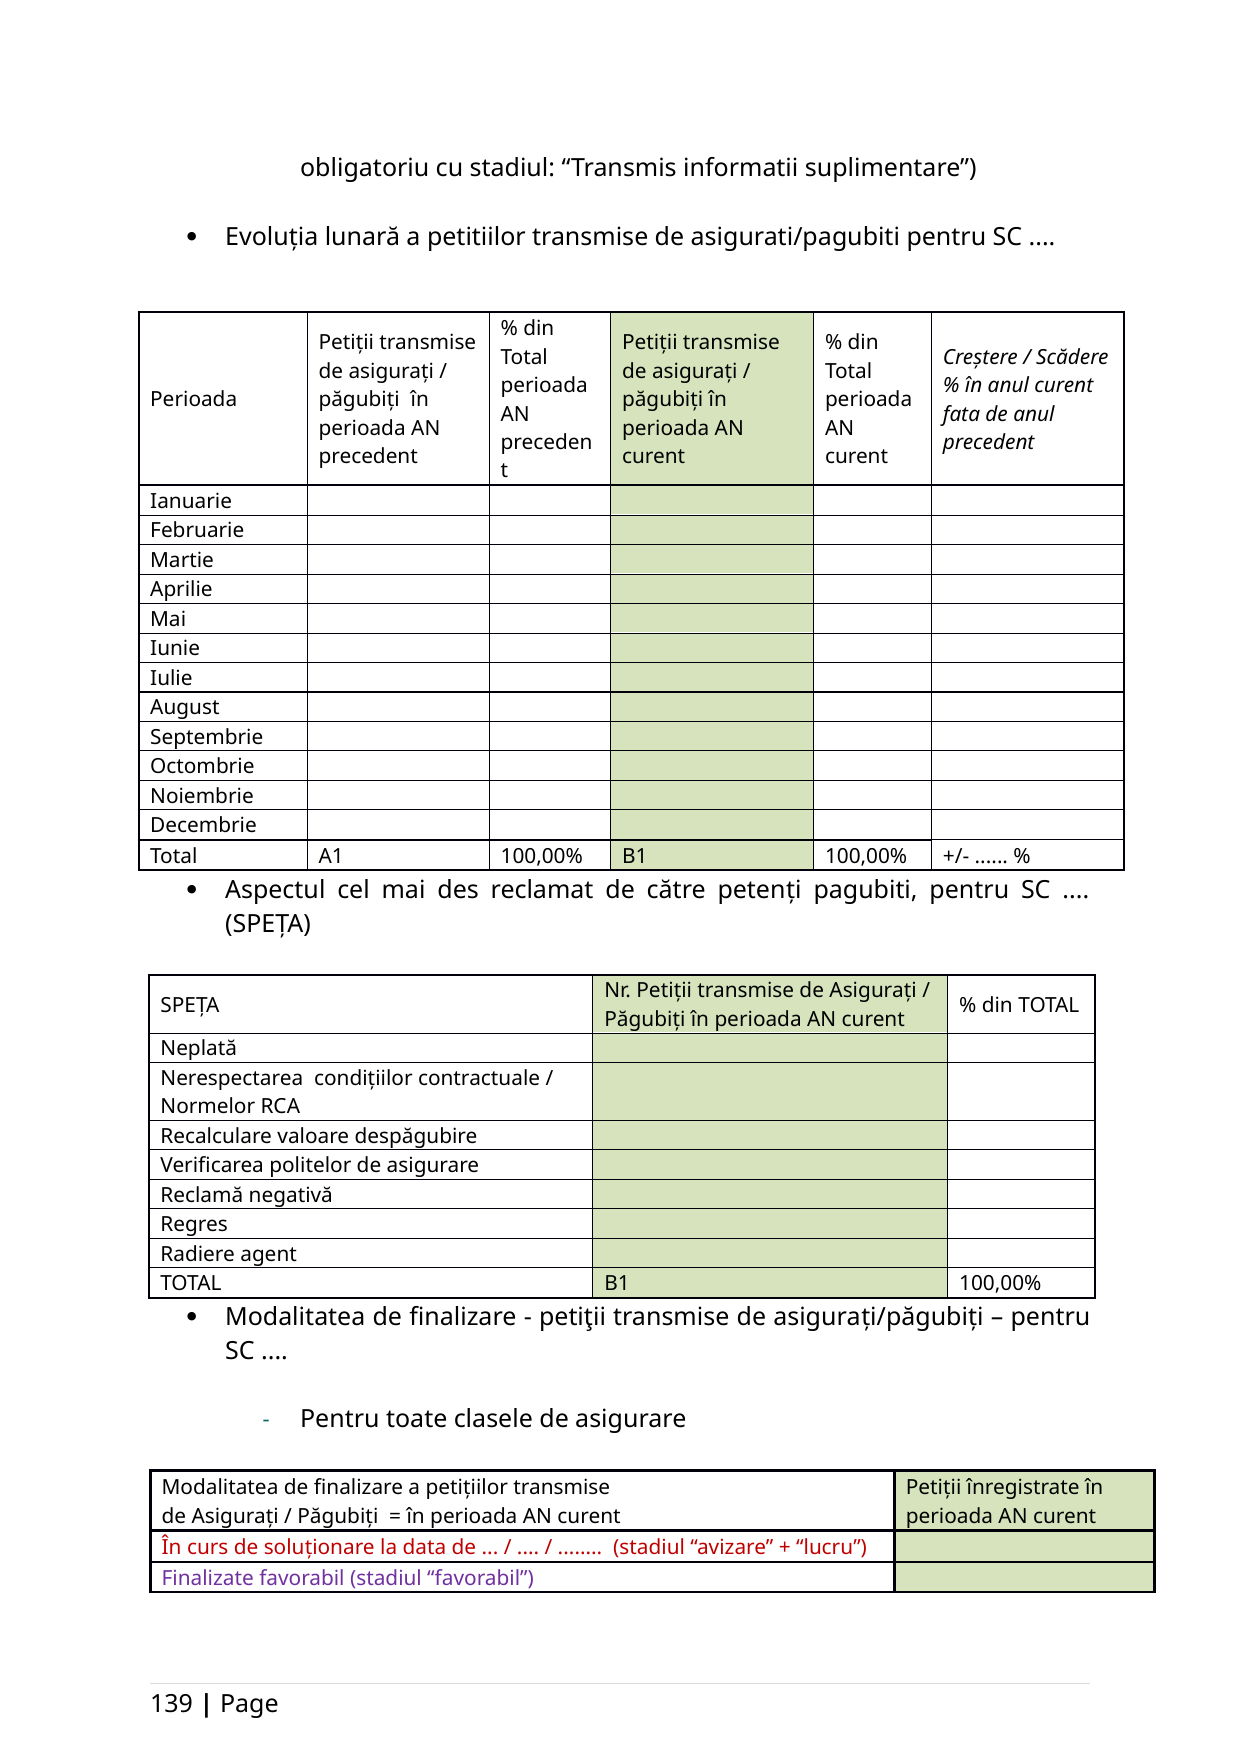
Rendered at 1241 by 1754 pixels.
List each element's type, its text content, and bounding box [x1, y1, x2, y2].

table_cell [308, 604, 489, 632]
table_cell [611, 781, 813, 809]
table_cell Total [140, 841, 307, 869]
table_cell Radiere agent [150, 1239, 592, 1267]
table_cell [593, 1034, 947, 1062]
table_cell [814, 751, 931, 780]
table_cell [308, 516, 489, 544]
list Aspectul cel mai des reclamat de către petenți pagubiti, pentru SC .... (SPEȚA) [187, 871, 1090, 939]
table_cell August [140, 693, 307, 721]
table_cell [932, 751, 1123, 780]
table_header % din Total perioada AN precedent [490, 313, 610, 484]
table_cell [593, 1239, 947, 1267]
table_cell 100,00% [814, 841, 931, 869]
table_cell [611, 722, 813, 750]
table_cell [932, 516, 1123, 544]
table_cell Decembrie [140, 810, 307, 839]
list Evoluția lunară a petitiilor transmise de asigurati/pagubiti pentru SC .... [187, 218, 1090, 252]
table_cell [814, 486, 931, 514]
table_cell Septembrie [140, 722, 307, 750]
table_cell [490, 781, 610, 809]
table_cell [490, 516, 610, 544]
table_cell [948, 1063, 1094, 1120]
table_cell Nerespectarea condițiilor contractuale / Normelor RCA [150, 1063, 592, 1120]
table_cell A1 [308, 841, 489, 869]
table_cell Martie [140, 545, 307, 573]
table_cell [308, 751, 489, 780]
table_cell [490, 663, 610, 691]
table_cell [593, 1121, 947, 1149]
table_cell [611, 604, 813, 632]
table_header % din Total perioada AN curent [814, 313, 931, 484]
table_cell [948, 1180, 1094, 1208]
table_cell [932, 604, 1123, 632]
table_cell [814, 663, 931, 691]
table_cell [948, 1034, 1094, 1062]
table_cell [611, 545, 813, 573]
table_cell [308, 545, 489, 573]
table_cell [611, 810, 813, 839]
table_cell [814, 634, 931, 662]
table_cell [948, 1209, 1094, 1238]
table_cell [611, 751, 813, 780]
table_cell [896, 1532, 1153, 1561]
table_cell [490, 545, 610, 573]
table_cell [932, 575, 1123, 603]
table_cell [490, 693, 610, 721]
table_cell [932, 781, 1123, 809]
table_cell [814, 604, 931, 632]
table_cell +/- ...... % [932, 840, 1123, 869]
table_cell Aprilie [140, 575, 307, 603]
table_cell În curs de soluționare la data de ... / .... / ........ (stadiul “avizare” + “lucru”) [152, 1532, 893, 1561]
table_cell Iulie [140, 663, 307, 691]
table_cell [490, 751, 610, 780]
table_cell [932, 693, 1123, 721]
table_cell [948, 1239, 1094, 1267]
table_cell [593, 1209, 947, 1238]
table_cell Noiembrie [140, 781, 307, 809]
table_cell Octombrie [140, 751, 307, 780]
table_cell Neplată [150, 1034, 592, 1062]
table_cell Mai [140, 604, 307, 632]
table_cell [611, 575, 813, 603]
table_cell [490, 604, 610, 632]
table_cell [308, 486, 489, 514]
table_cell [611, 486, 813, 514]
table_cell Reclamă negativă [150, 1180, 592, 1208]
table_cell [932, 634, 1123, 662]
table_cell [308, 810, 489, 839]
list Modalitatea de finalizare - petiţii transmise de asigurați/păgubiți – pentru SC .... [187, 1299, 1090, 1367]
table_cell [490, 575, 610, 603]
table_cell [308, 575, 489, 603]
table_cell [932, 663, 1123, 691]
table_header Petiții transmise de asigurați / păgubiți în perioada AN curent [611, 313, 813, 484]
table_cell 100,00% [948, 1268, 1094, 1297]
table_cell B1 [593, 1268, 947, 1297]
table_cell Finalizate favorabil (stadiul “favorabil”) [152, 1563, 893, 1591]
table_cell Februarie [140, 516, 307, 544]
table_cell [611, 693, 813, 721]
table_header % din TOTAL [948, 976, 1094, 1032]
table_cell [932, 722, 1123, 750]
table_cell [308, 663, 489, 691]
table_cell [593, 1150, 947, 1179]
table_cell [814, 545, 931, 573]
table_cell [308, 781, 489, 809]
table_cell 100,00% [490, 841, 610, 869]
table_cell [490, 722, 610, 750]
table_cell [814, 693, 931, 721]
table_header SPEȚA [150, 976, 592, 1032]
table_cell [814, 722, 931, 750]
table_cell Recalculare valoare despăgubire [150, 1121, 592, 1149]
table_cell [490, 810, 610, 839]
list obligatoriu cu stadiul: “Transmis informatii suplimentare”) [300, 150, 1090, 184]
table_cell [611, 634, 813, 662]
table_cell [932, 486, 1123, 514]
table_cell [611, 663, 813, 691]
table_cell Iunie [140, 634, 307, 662]
table_header Creștere / Scădere % în anul curent fata de anul precedent [932, 313, 1123, 484]
table_header Petiții înregistrate în perioada AN curent [896, 1472, 1153, 1529]
table_header Petiții transmise de asigurați / păgubiți în perioada AN precedent [308, 313, 489, 484]
table_cell [932, 545, 1123, 573]
table_cell [948, 1121, 1094, 1149]
table_cell [308, 693, 489, 721]
table_cell [932, 810, 1123, 839]
table_cell [814, 781, 931, 809]
table_header Modalitatea de finalizare a petițiilor transmise de Asigurați / Păgubiți = în perioada AN curent [152, 1472, 893, 1529]
table_cell Ianuarie [140, 486, 307, 514]
table_cell [308, 634, 489, 662]
table_cell [814, 516, 931, 544]
table_cell Regres [150, 1209, 592, 1238]
table_cell [490, 634, 610, 662]
table_cell Verificarea politelor de asigurare [150, 1150, 592, 1179]
table_cell [593, 1063, 947, 1120]
table_header Nr. Petiții transmise de Asigurați / Păgubiți în perioada AN curent [593, 976, 947, 1032]
table_cell [814, 810, 931, 839]
table_cell TOTAL [150, 1268, 592, 1297]
table_cell [896, 1563, 1153, 1591]
table_cell [814, 575, 931, 603]
table_cell B1 [611, 841, 813, 869]
table_cell [611, 516, 813, 544]
table_cell [490, 486, 610, 514]
table_cell [308, 722, 489, 750]
list Pentru toate clasele de asigurare [262, 1401, 1090, 1435]
table_cell [948, 1150, 1094, 1179]
table_header Perioada [140, 313, 307, 484]
table_cell [593, 1180, 947, 1208]
